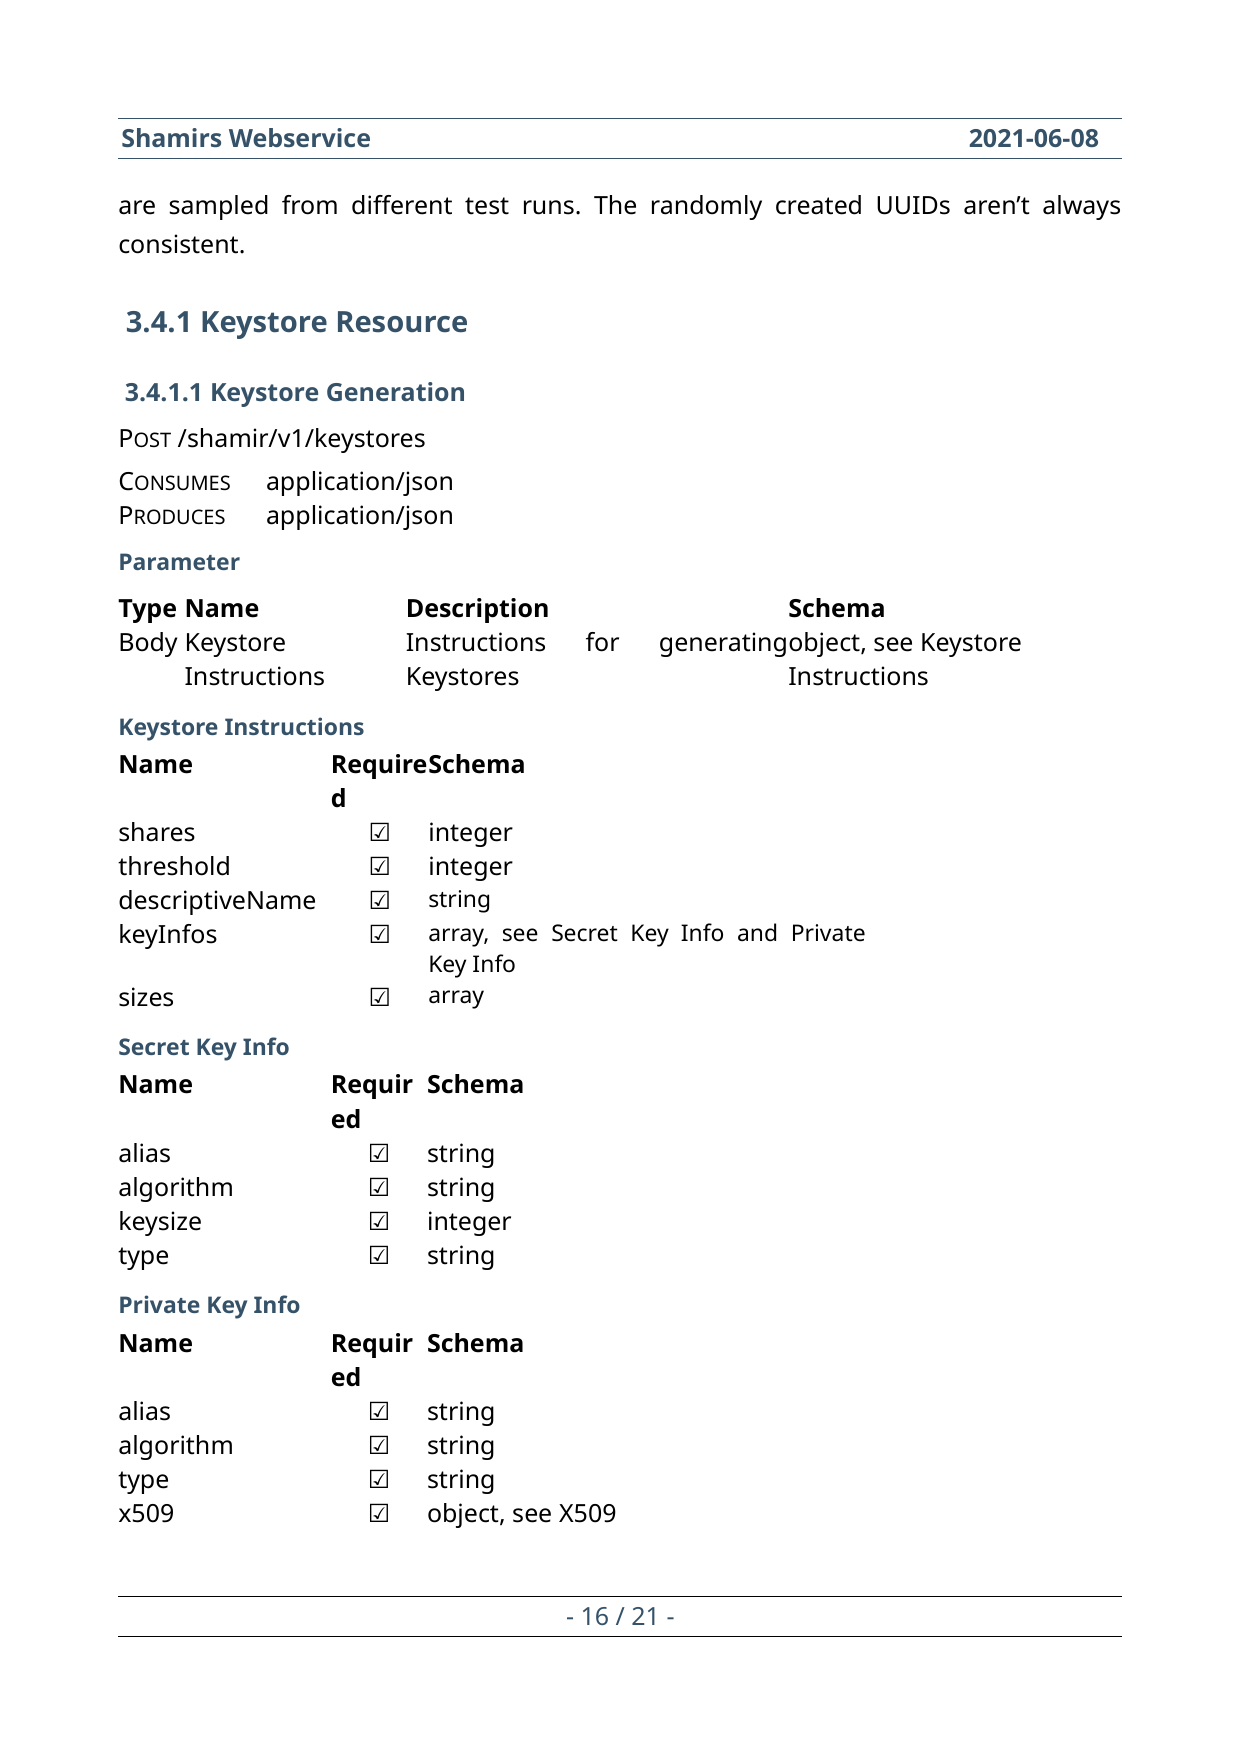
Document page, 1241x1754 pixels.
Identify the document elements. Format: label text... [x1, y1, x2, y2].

table_cell string [428, 883, 866, 917]
table_cell shares [118, 815, 331, 849]
table_cell type [118, 1461, 331, 1496]
table_cell Keystore Instructions [184, 625, 406, 693]
table_cell integer [428, 815, 866, 849]
table_header Name [118, 1325, 331, 1393]
table_cell array [428, 980, 866, 1013]
table_cell threshold [118, 849, 331, 883]
table_header Required [331, 1325, 427, 1393]
table_cell array, see Secret Key Info and Private Key Info [428, 917, 866, 979]
table_header Name [118, 1067, 331, 1135]
table_cell algorithm [118, 1428, 331, 1461]
text Keystore Instructions [118, 711, 1122, 742]
table_cell ☑ [331, 1496, 427, 1529]
table_cell keysize [118, 1204, 331, 1237]
table_cell ☑ [331, 1461, 427, 1496]
table_cell Instructions for generating Keystores [406, 625, 788, 693]
table_cell x509 [118, 1496, 331, 1529]
table_cell ☑ [331, 1135, 427, 1169]
text Post /shamir/v1/keystores [118, 421, 1122, 455]
table_header Description [406, 591, 788, 625]
table_header Name [118, 747, 331, 815]
subtitle Keystore Resource [118, 301, 1122, 341]
table_cell object, see Keystore Instructions [788, 625, 1122, 693]
table_cell ☑ [331, 980, 428, 1013]
table_header Schema [427, 1067, 866, 1135]
table_cell type [118, 1238, 331, 1272]
table_cell string [427, 1135, 866, 1169]
table_cell integer [427, 1204, 866, 1237]
table_cell string [427, 1461, 866, 1496]
text Private Key Info [118, 1289, 1122, 1321]
table_cell object, see X509 [427, 1496, 866, 1529]
text Produces application/json [118, 498, 1122, 532]
table_cell ☑ [331, 917, 428, 979]
table_cell ☑ [331, 815, 428, 849]
table_header Schema [427, 1325, 866, 1393]
table_cell ☑ [331, 1393, 427, 1427]
table_cell ☑ [331, 849, 428, 883]
text Consumes application/json [118, 464, 1122, 498]
table_header Type [118, 591, 184, 625]
table_header Schema [788, 591, 1122, 625]
table_cell string [427, 1393, 866, 1427]
table_cell string [427, 1169, 866, 1203]
table_cell ☑ [331, 1204, 427, 1237]
table_cell alias [118, 1135, 331, 1169]
table_cell string [427, 1238, 866, 1272]
table_cell ☑ [331, 883, 428, 917]
table_header Schema [428, 747, 866, 815]
table_header Name [184, 591, 406, 625]
table_cell algorithm [118, 1169, 331, 1203]
table_cell Body [118, 625, 184, 693]
text Parameter [118, 546, 1122, 577]
table_cell keyInfos [118, 917, 331, 979]
table_header Required [331, 1067, 427, 1135]
text Secret Key Info [118, 1031, 1122, 1062]
table_cell descriptiveName [118, 883, 331, 917]
table_cell ☑ [331, 1169, 427, 1203]
subtitle Keystore Generation [118, 374, 1122, 408]
table_cell alias [118, 1393, 331, 1427]
table_cell integer [428, 849, 866, 883]
text are sampled from different test runs. The randomly created UUIDs aren’t always consistent. [118, 188, 1122, 261]
table_header Required [331, 747, 428, 815]
table_cell string [427, 1428, 866, 1461]
table_cell ☑ [331, 1428, 427, 1461]
table_cell ☑ [331, 1238, 427, 1272]
table_cell sizes [118, 980, 331, 1013]
